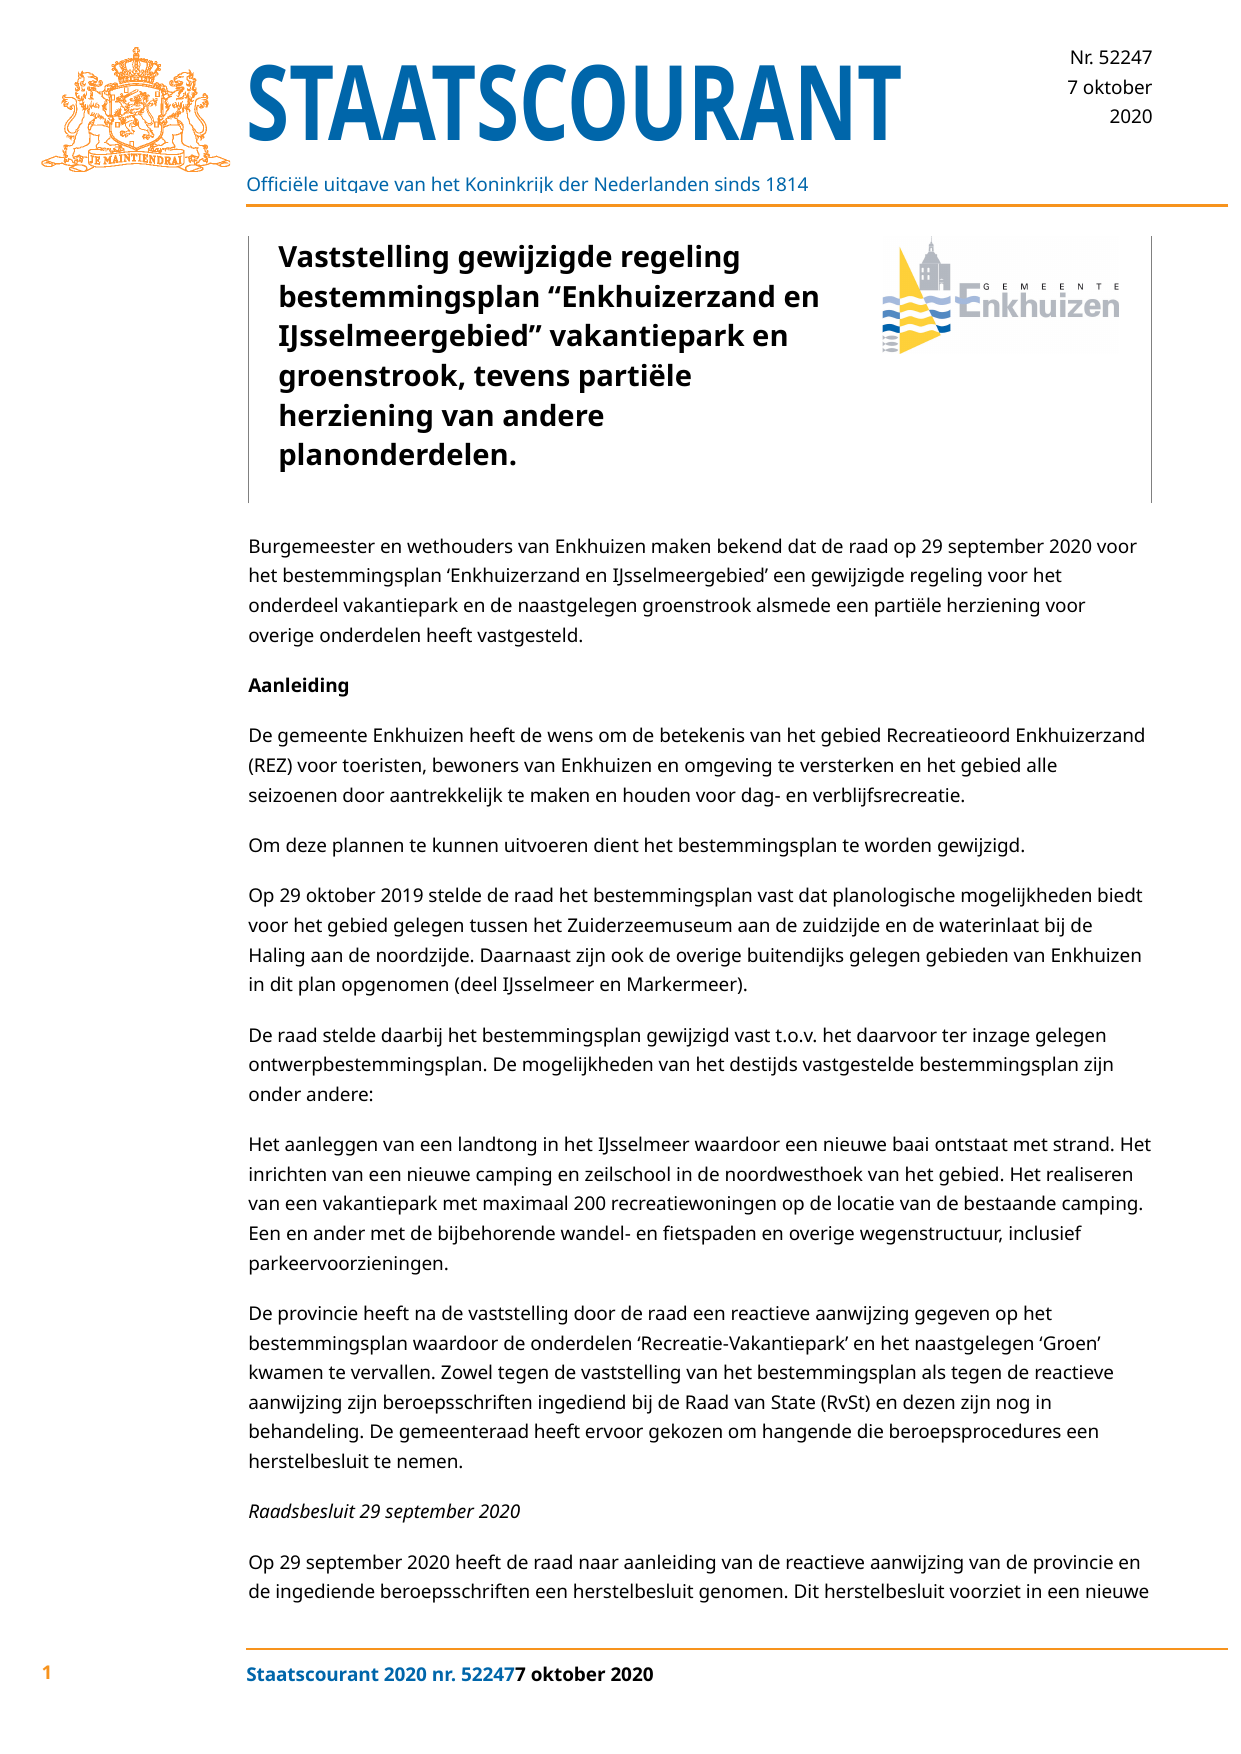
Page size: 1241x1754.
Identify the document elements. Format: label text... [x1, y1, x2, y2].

table_header [850, 236, 1151, 503]
text De raad stelde daarbij het bestemmingsplan gewijzigd vast t.o.v. het daarvoor ter inzage gelegen ontwerpbestemmingsplan. De mogelijkheden van het destijds vastgestelde bestemmingsplan zijn onder andere: [248, 1022, 1152, 1107]
text Aanleiding [248, 672, 1152, 698]
text Om deze plannen te kunnen uitvoeren dient het bestemmingsplan te worden gewijzigd. [248, 832, 1152, 858]
picture [41, 47, 231, 172]
text De gemeente Enkhuizen heeft de wens om de betekenis van het gebied Recreatieoord Enkhuizerzand (REZ) voor toeristen, bewoners van Enkhuizen en omgeving te versterken en het gebied alle seizoenen door aantrekkelijk te maken en houden voor dag- en verblijfsrecreatie. [248, 723, 1152, 807]
text Op 29 oktober 2019 stelde de raad het bestemmingsplan vast dat planologische mogelijkheden biedt voor het gebied gelegen tussen het Zuiderzeemuseum aan de zuidzijde en de waterinlaat bij de Haling aan de noordzijde. Daarnaast zijn ook de overige buitendijks gelegen gebieden van Enkhuizen in dit plan opgenomen (deel IJsselmeer en Markermeer). [248, 883, 1152, 997]
picture [882, 236, 1119, 354]
table_header Vaststelling gewijzigde regeling bestemmingsplan “Enkhuizerzand en IJsselmeergebied” vakantiepark en groenstrook, tevens partiële herziening van andere planonderdelen. [249, 236, 850, 503]
text Op 29 september 2020 heeft de raad naar aanleiding van de reactieve aanwijzing van de provincie en de ingediende beroepsschriften een herstelbesluit genomen. Dit herstelbesluit voorziet in een nieuwe [248, 1549, 1152, 1604]
text Raadsbesluit 29 september 2020 [248, 1498, 1152, 1524]
text De provincie heeft na de vaststelling door de raad een reactieve aanwijzing gegeven op het bestemmingsplan waardoor de onderdelen ‘Recreatie-Vakantiepark’ en het naastgelegen ‘Groen’ kwamen te vervallen. Zowel tegen de vaststelling van het bestemmingsplan als tegen de reactieve aanwijzing zijn beroepsschriften ingediend bij de Raad van State (RvSt) en dezen zijn nog in behandeling. De gemeenteraad heeft ervoor gekozen om hangende die beroepsprocedures een herstelbesluit te nemen. [248, 1300, 1152, 1474]
text Het aanleggen van een landtong in het IJsselmeer waardoor een nieuwe baai ontstaat met strand. Het inrichten van een nieuwe camping en zeilschool in de noordwesthoek van het gebied. Het realiseren van een vakantiepark met maximaal 200 recreatiewoningen op de locatie van de bestaande camping. Een en ander met de bijbehorende wandel- en fietspaden en overige wegenstructuur, inclusief parkeervoorzieningen. [248, 1131, 1152, 1275]
text Burgemeester en wethouders van Enkhuizen maken bekend dat de raad op 29 september 2020 voor het bestemmingsplan ‘Enkhuizerzand en IJsselmeergebied’ een gewijzigde regeling voor het onderdeel vakantiepark en de naastgelegen groenstrook alsmede een partiële herziening voor overige onderdelen heeft vastgesteld. [248, 533, 1152, 647]
